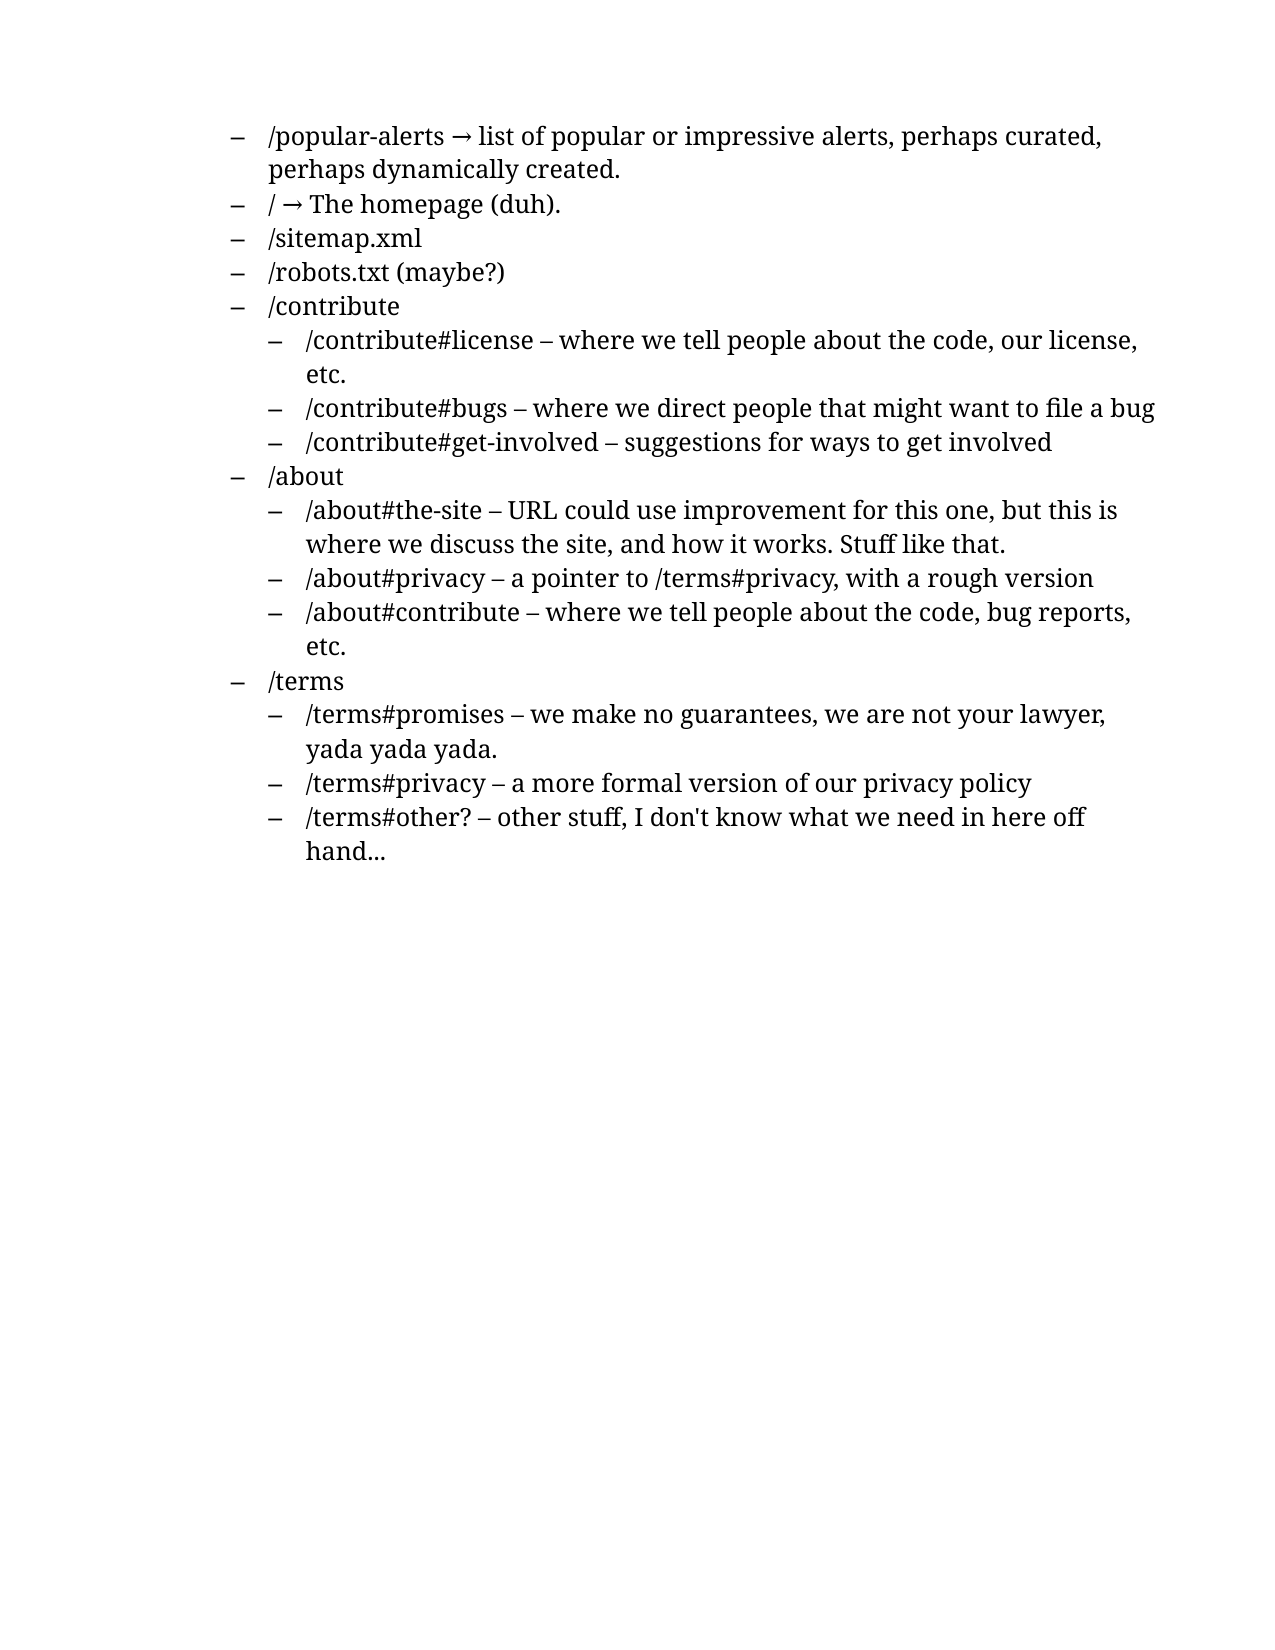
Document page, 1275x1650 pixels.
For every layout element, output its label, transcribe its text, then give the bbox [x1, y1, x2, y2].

list /about#the-site – URL could use improvement for this one, but this is where we discuss the site, and how it works. Stuff like that. [268, 493, 1157, 561]
list /sitemap.xml [231, 220, 1157, 254]
list /contribute#bugs – where we direct people that might want to file a bug [268, 391, 1157, 425]
list /terms#other? – other stuff, I don't know what we need in here off hand... [268, 799, 1157, 867]
list /contribute#get-involved – suggestions for ways to get involved [268, 425, 1157, 459]
list /about#contribute – where we tell people about the code, bug reports, etc. [268, 595, 1157, 663]
list /contribute [231, 288, 1157, 322]
list / → The homepage (duh). [231, 186, 1157, 220]
list /terms#privacy – a more formal version of our privacy policy [268, 765, 1157, 799]
list /about#privacy – a pointer to /terms#privacy, with a rough version [268, 561, 1157, 595]
list /about [231, 459, 1157, 493]
list /contribute#license – where we tell people about the code, our license, etc. [268, 322, 1157, 391]
list /robots.txt (maybe?) [231, 254, 1157, 288]
list /terms#promises – we make no guarantees, we are not your lawyer, yada yada yada. [268, 697, 1157, 765]
list /popular-alerts → list of popular or impressive alerts, perhaps curated, perhaps dynamically created. [231, 118, 1157, 186]
list /terms [231, 663, 1157, 697]
